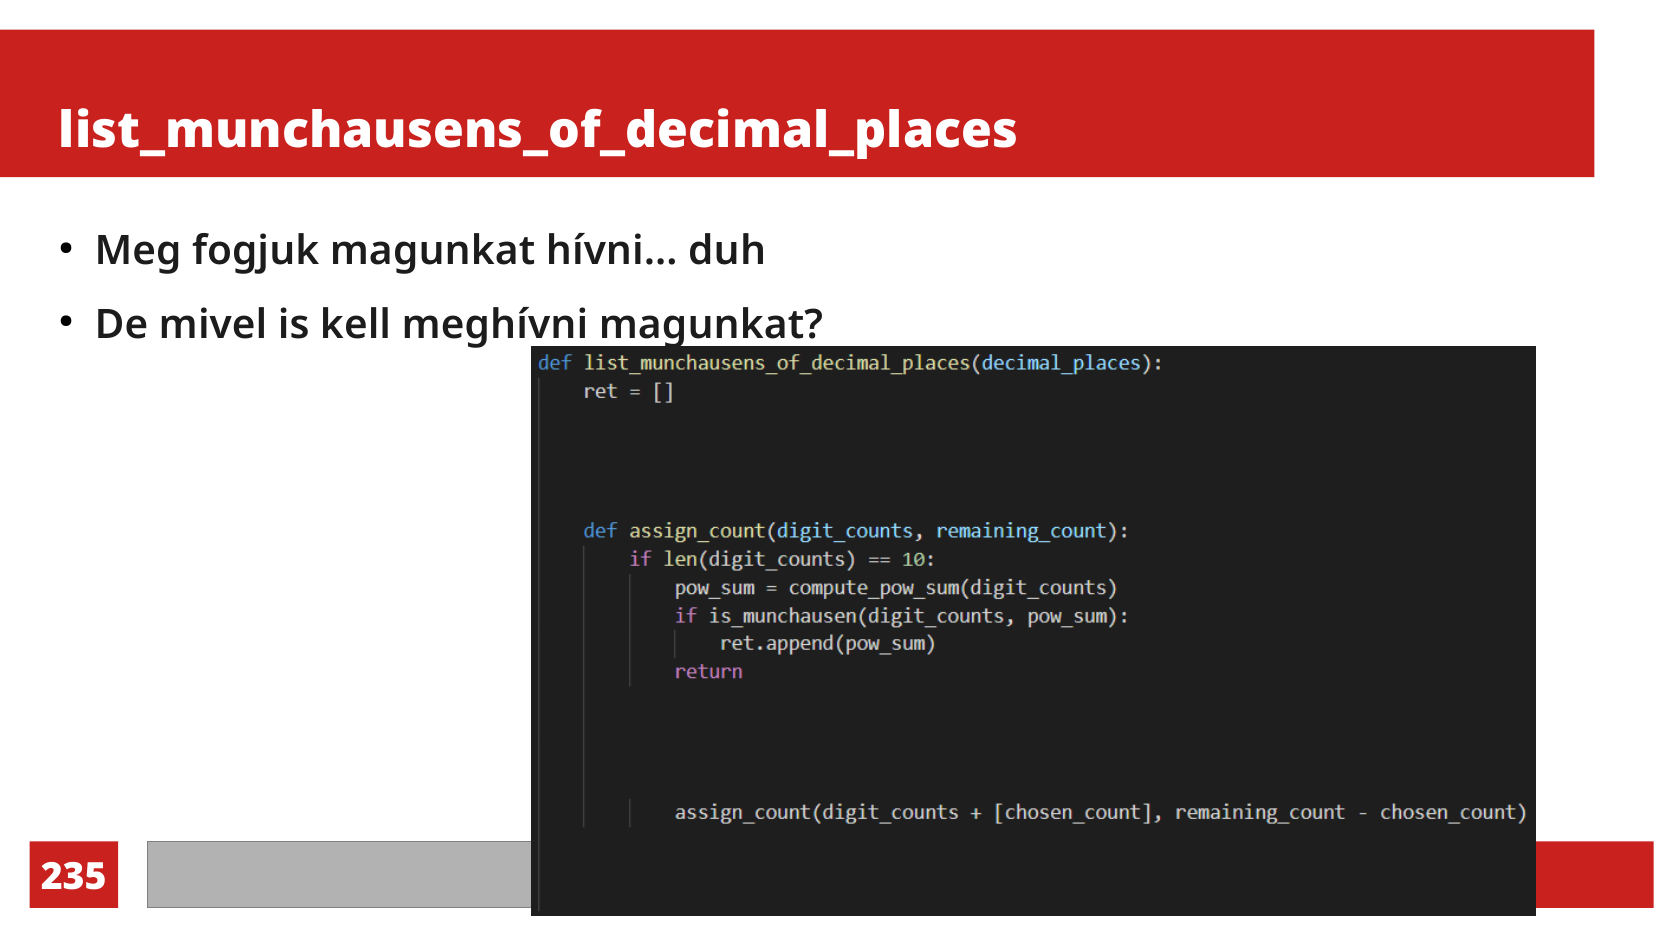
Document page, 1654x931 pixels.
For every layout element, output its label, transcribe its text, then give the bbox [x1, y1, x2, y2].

picture [531, 346, 1536, 916]
title list_munchausens_of_decimal_places [59, 44, 1595, 163]
list Meg fogjuk magunkat hívni… duh De mivel is kell meghívni magunkat? [59, 221, 1565, 739]
